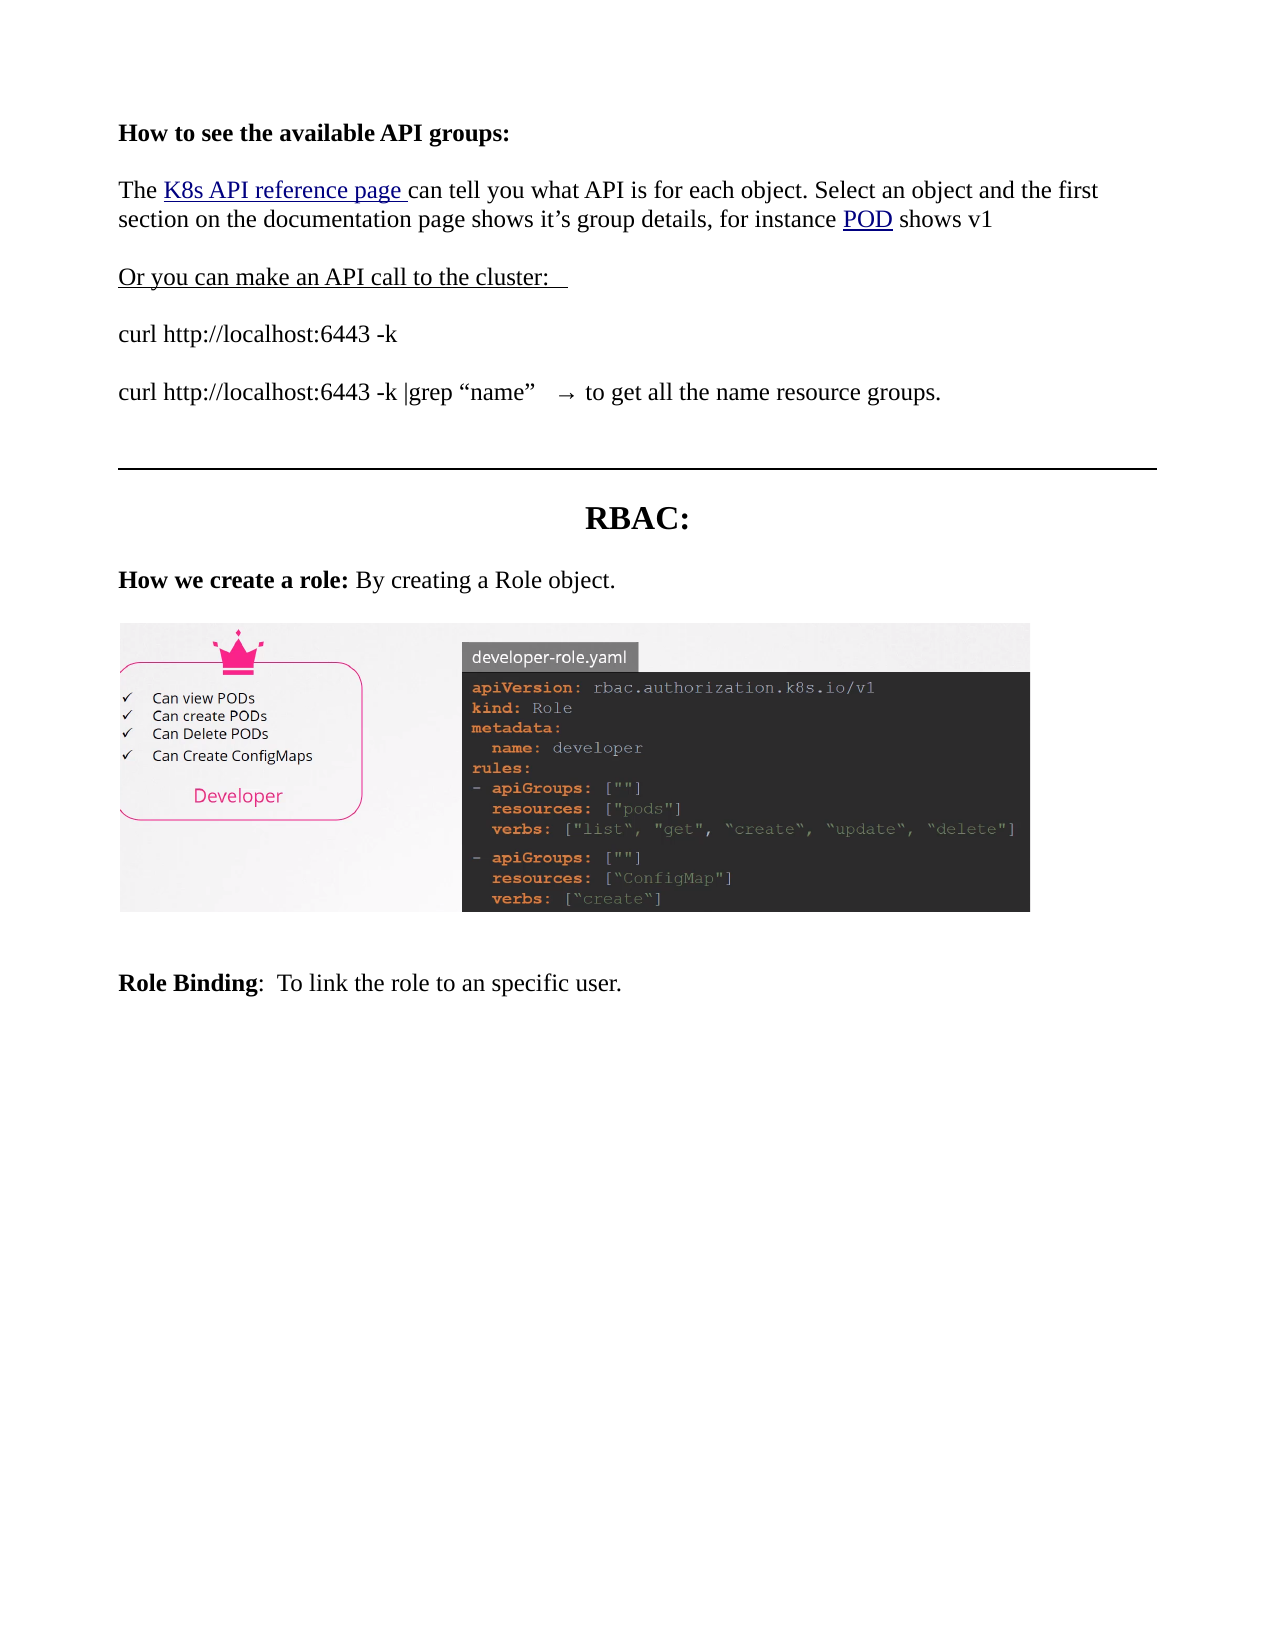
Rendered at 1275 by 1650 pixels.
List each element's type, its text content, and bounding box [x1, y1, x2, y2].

text How to see the available API groups: [118, 118, 1157, 147]
text How we create a role: By creating a Role object. [118, 566, 1157, 594]
text curl http://localhost:6443 -k |grep “name” → to get all the name resource groups. [118, 377, 1157, 406]
picture [120, 623, 1031, 912]
text RBAC: [118, 498, 1157, 537]
text The K8s API reference page can tell you what API is for each object. Select an object and the first section on the documentation page shows it’s group details, for instance POD shows v1 [118, 176, 1157, 233]
text Or you can make an API call to the cluster: [118, 262, 1157, 291]
text curl http://localhost:6443 -k [118, 319, 1157, 348]
text Role Binding: To link the role to an specific user. [118, 968, 1157, 997]
